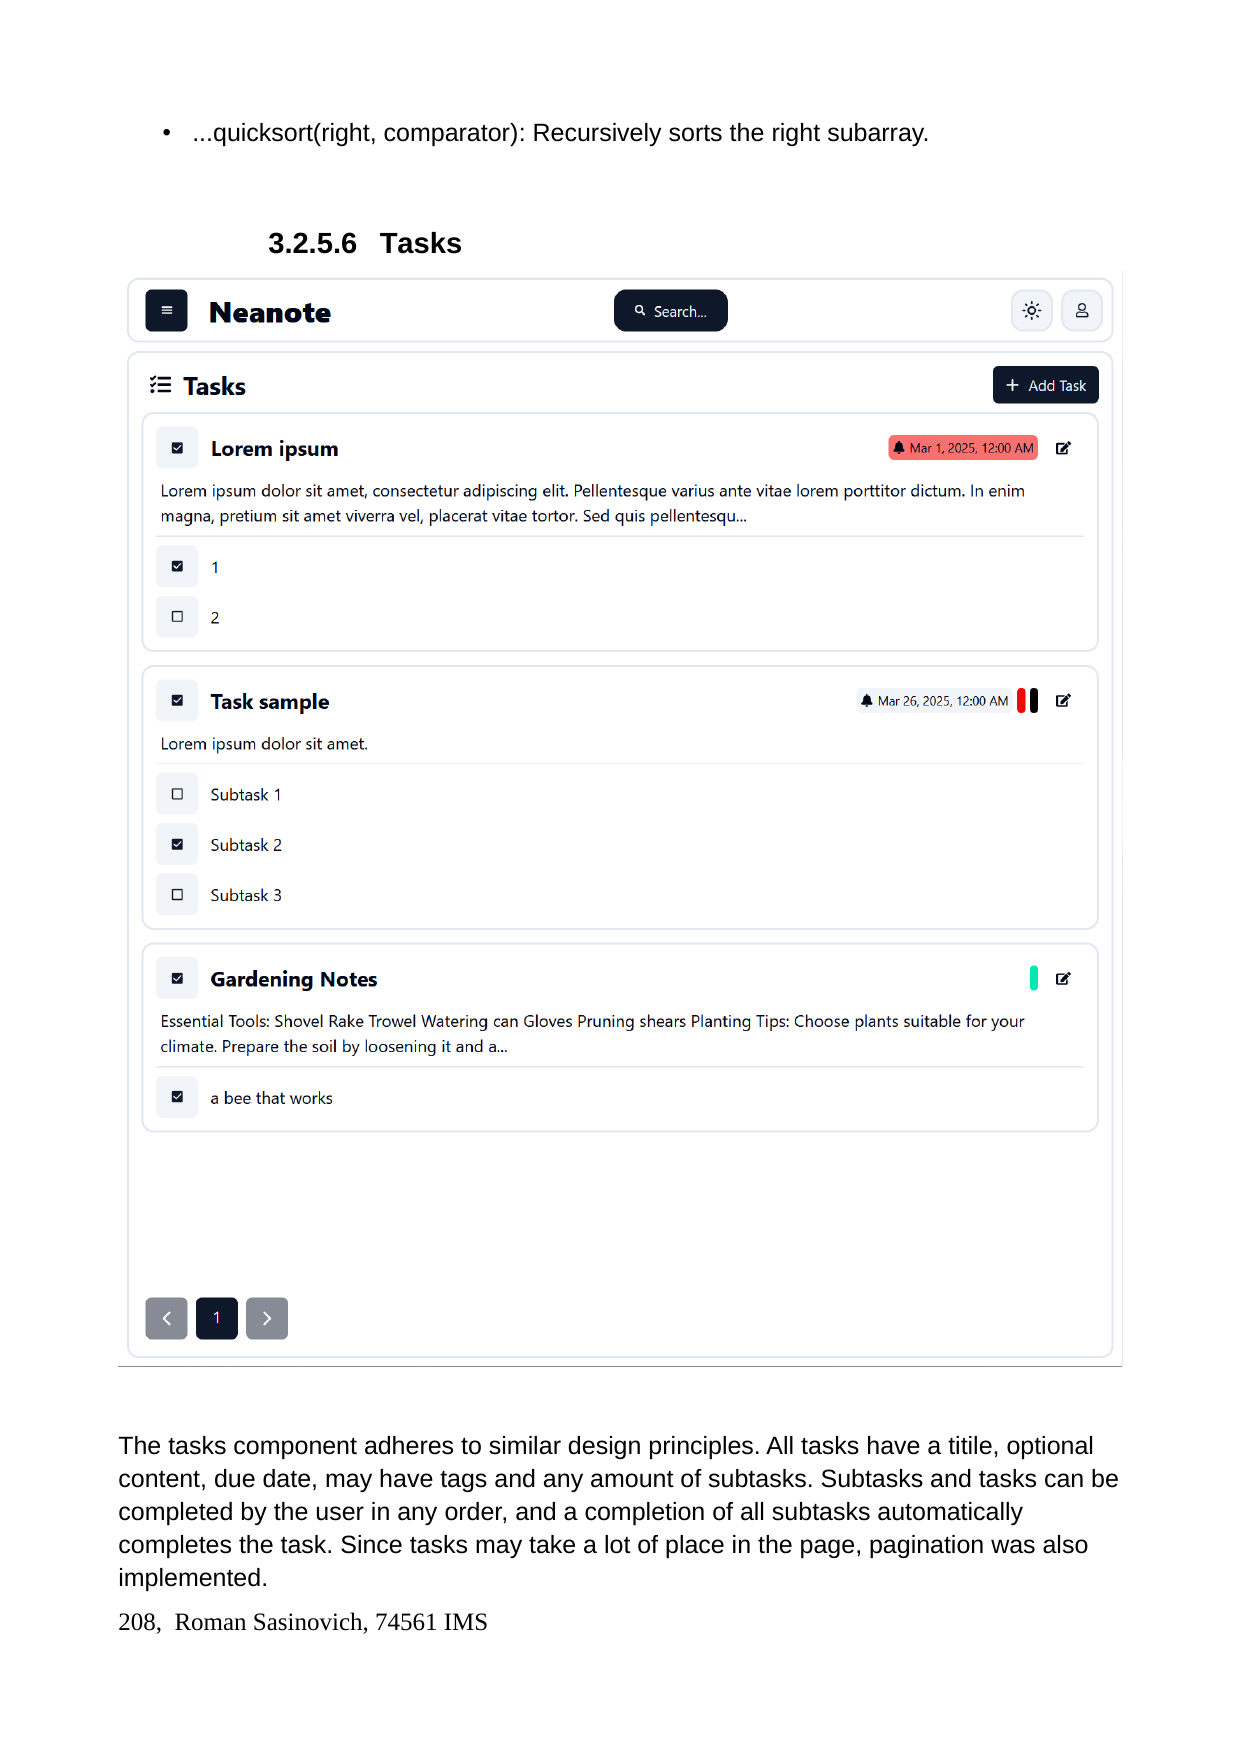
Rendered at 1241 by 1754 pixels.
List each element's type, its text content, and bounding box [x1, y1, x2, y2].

subtitle Tasks [268, 226, 1122, 259]
text The tasks component adheres to similar design principles. All tasks have a titile, optional content, due date, may have tags and any amount of subtasks. Subtasks and tasks can be completed by the user in any order, and a completion of all subtasks automatically completes the task. Since tasks may take a lot of place in the page, pagination was also implemented. [118, 1431, 1122, 1592]
picture [118, 271, 1123, 1367]
list ...quicksort(right, comparator): Recursively sorts the right subarray. [162, 118, 1122, 147]
